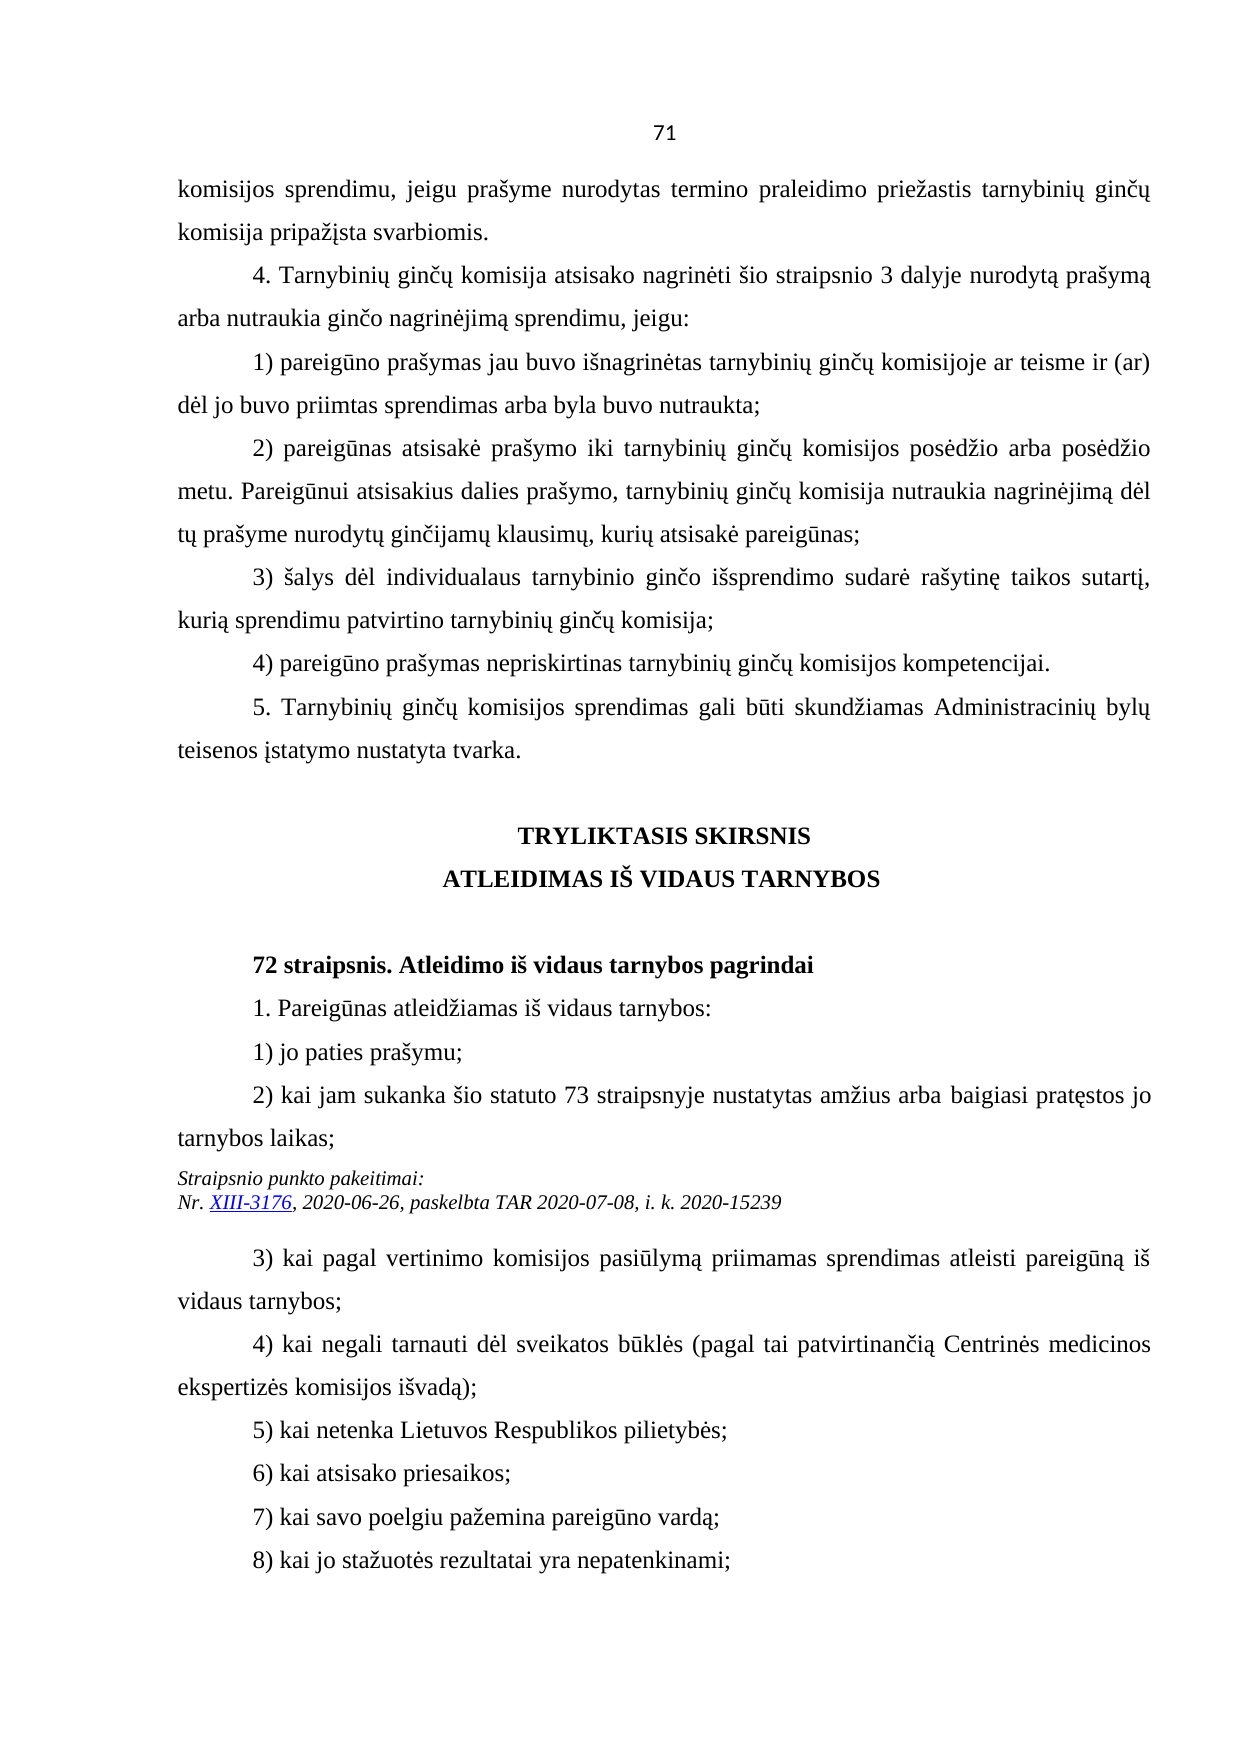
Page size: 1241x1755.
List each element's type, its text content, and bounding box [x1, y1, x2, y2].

text Nr. XIII-3176, 2020-06-26, paskelbta TAR 2020-07-08, i. k. 2020-15239 [177, 1190, 1152, 1214]
text TRYLIKTASIS SKIRSNIS [177, 821, 1152, 850]
text ATLEIDIMAS IŠ VIDAUS TARNYBOS [177, 864, 1152, 893]
text 72 straipsnis. Atleidimo iš vidaus tarnybos pagrindai [177, 950, 1152, 979]
text 2) kai jam sukanka šio statuto 73 straipsnyje nustatytas amžius arba baigiasi pratęstos jo tarnybos laikas; [177, 1080, 1152, 1152]
text komisijos sprendimu, jeigu prašyme nurodytas termino praleidimo priežastis tarnybinių ginčų komisija pripažįsta svarbiomis. [177, 174, 1152, 246]
text Straipsnio punkto pakeitimai: [177, 1166, 1152, 1190]
text 2) pareigūnas atsisakė prašymo iki tarnybinių ginčų komisijos posėdžio arba posėdžio metu. Pareigūnui atsisakius dalies prašymo, tarnybinių ginčų komisija nutraukia nagrinėjimą dėl tų prašyme nurodytų ginčijamų klausimų, kurių atsisakė pareigūnas; [177, 433, 1152, 548]
text 3) šalys dėl individualaus tarnybinio ginčo išsprendimo sudarė rašytinę taikos sutartį, kurią sprendimu patvirtino tarnybinių ginčų komisija; [177, 562, 1152, 634]
text 6) kai atsisako priesaikos; [177, 1458, 1152, 1487]
text 7) kai savo poelgiu pažemina pareigūno vardą; [177, 1502, 1152, 1530]
text 1) pareigūno prašymas jau buvo išnagrinėtas tarnybinių ginčų komisijoje ar teisme ir (ar) dėl jo buvo priimtas sprendimas arba byla buvo nutraukta; [177, 347, 1152, 418]
text 3) kai pagal vertinimo komisijos pasiūlymą priimamas sprendimas atleisti pareigūną iš vidaus tarnybos; [177, 1243, 1152, 1315]
text 4) pareigūno prašymas nepriskirtinas tarnybinių ginčų komisijos kompetencijai. [177, 648, 1152, 677]
text 5. Tarnybinių ginčų komisijos sprendimas gali būti skundžiamas Administracinių bylų teisenos įstatymo nustatyta tvarka. [177, 692, 1152, 763]
text 8) kai jo stažuotės rezultatai yra nepatenkinami; [177, 1545, 1152, 1573]
text 4) kai negali tarnauti dėl sveikatos būklės (pagal tai patvirtinančią Centrinės medicinos ekspertizės komisijos išvadą); [177, 1329, 1152, 1401]
text 5) kai netenka Lietuvos Respublikos pilietybės; [177, 1415, 1152, 1444]
text 1. Pareigūnas atleidžiamas iš vidaus tarnybos: [177, 993, 1152, 1022]
text 4. Tarnybinių ginčų komisija atsisako nagrinėti šio straipsnio 3 dalyje nurodytą prašymą arba nutraukia ginčo nagrinėjimą sprendimu, jeigu: [177, 260, 1152, 332]
text 1) jo paties prašymu; [177, 1037, 1152, 1065]
